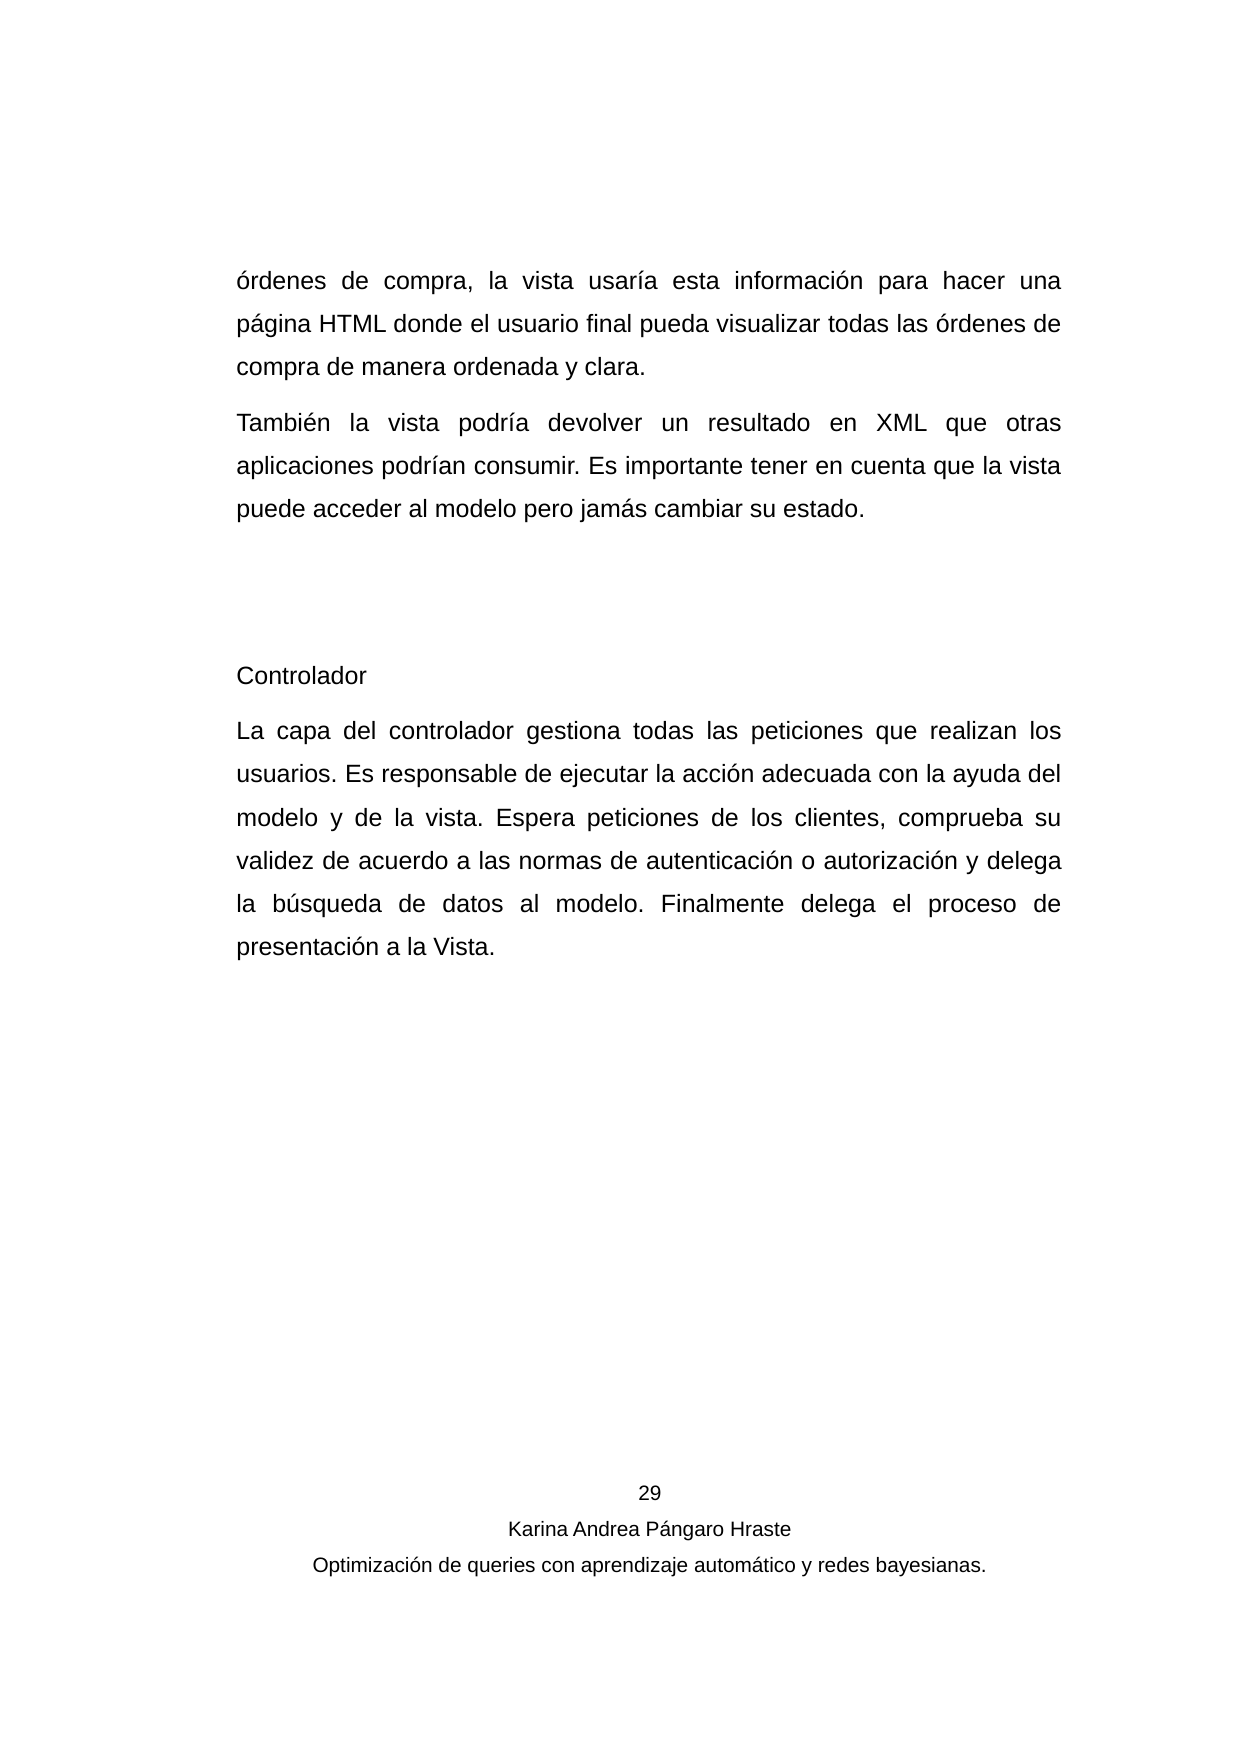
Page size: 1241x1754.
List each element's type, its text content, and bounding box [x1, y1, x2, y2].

text También la vista podría devolver un resultado en XML que otras aplicaciones podrían consumir. Es importante tener en cuenta que la vista puede acceder al modelo pero jamás cambiar su estado. [236, 408, 1063, 523]
text Controlador [236, 661, 1063, 689]
text La capa del controlador gestiona todas las peticiones que realizan los usuarios. Es responsable de ejecutar la acción adecuada con la ayuda del modelo y de la vista. Espera peticiones de los clientes, comprueba su validez de acuerdo a las normas de autenticación o autorización y delega la búsqueda de datos al modelo. Finalmente delega el proceso de presentación a la Vista. [236, 716, 1063, 961]
text órdenes de compra, la vista usaría esta información para hacer una página HTML donde el usuario final pueda visualizar todas las órdenes de compra de manera ordenada y clara. [236, 266, 1063, 381]
